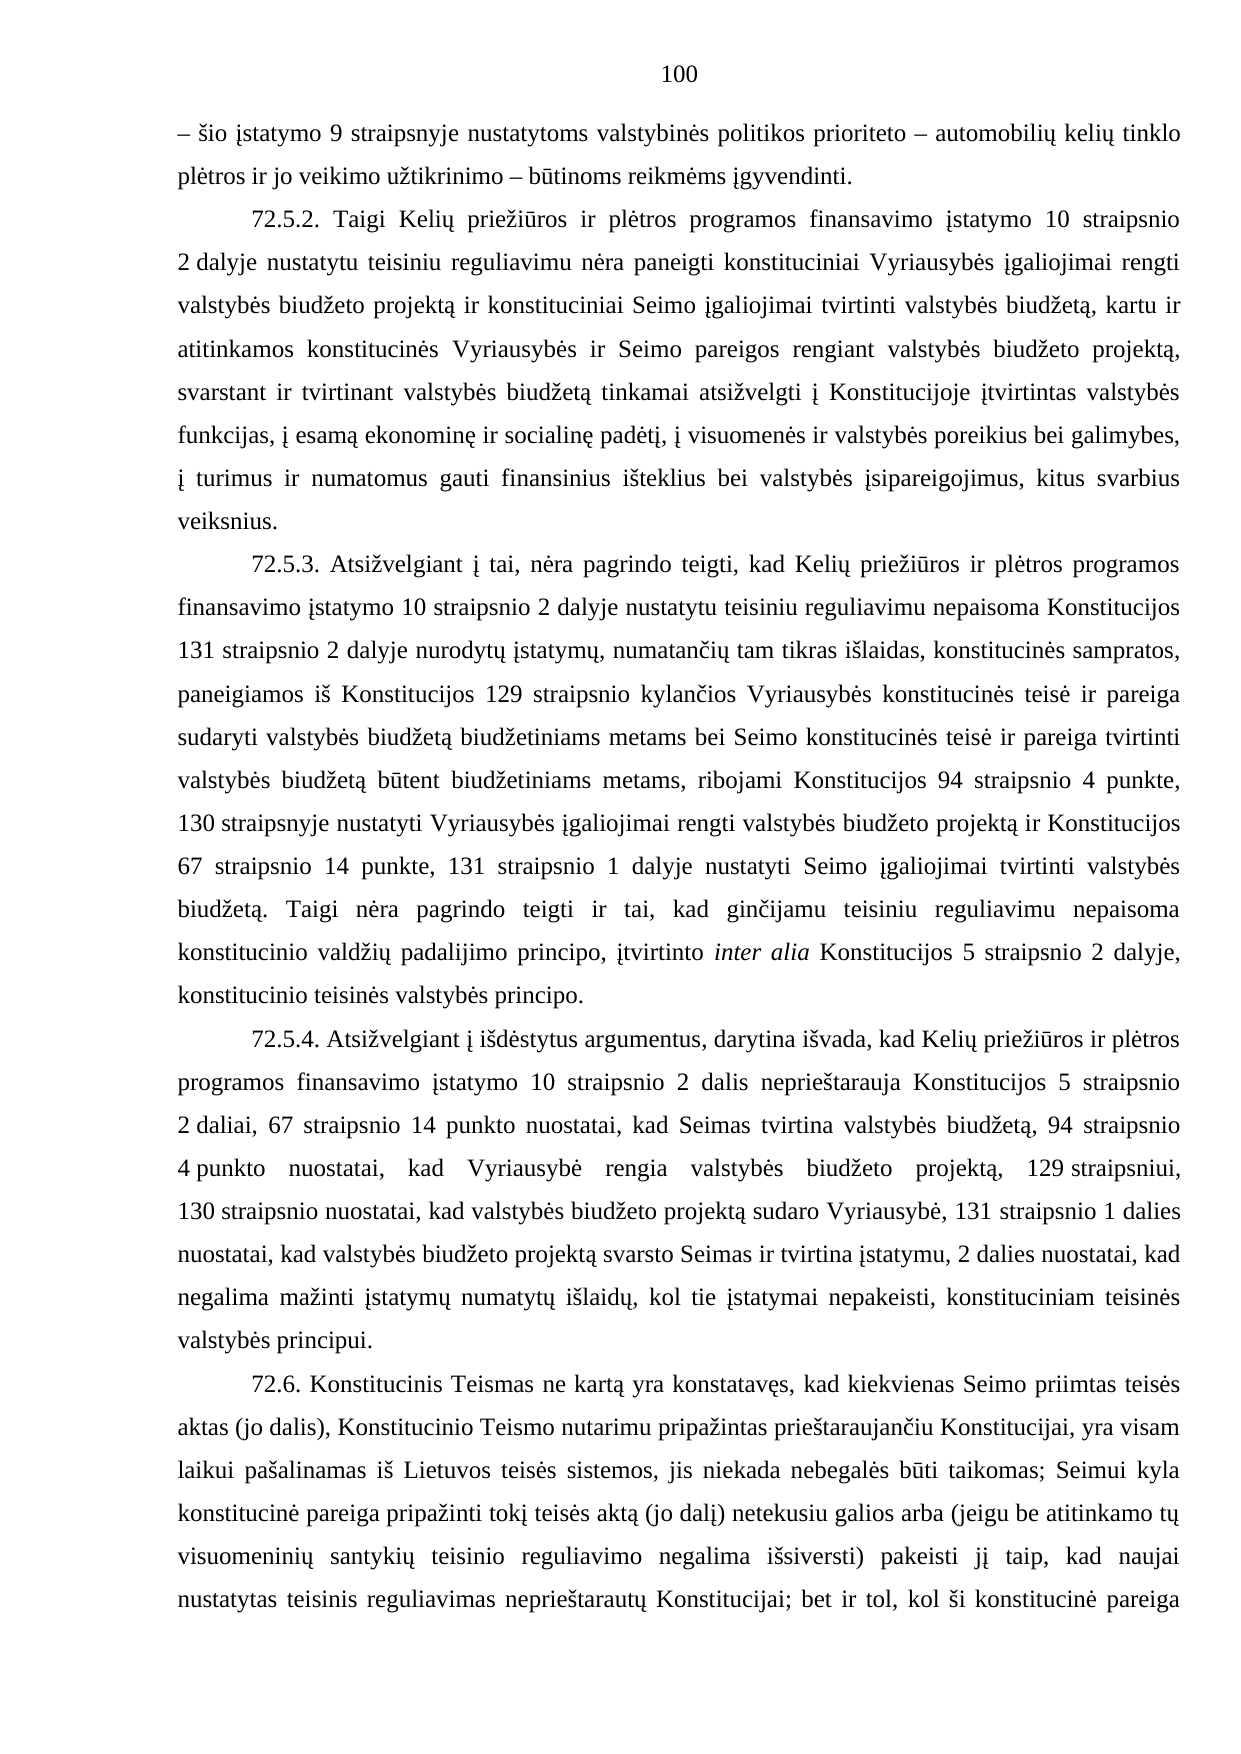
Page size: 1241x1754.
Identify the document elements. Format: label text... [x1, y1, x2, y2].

text 72.5.3. Atsižvelgiant į tai, nėra pagrindo teigti, kad Kelių priežiūros ir plėtros programos finansavimo įstatymo 10 straipsnio 2 dalyje nustatytu teisiniu reguliavimu nepaisoma Konstitucijos 131 straipsnio 2 dalyje nurodytų įstatymų, numatančių tam tikras išlaidas, konstitucinės sampratos, paneigiamos iš Konstitucijos 129 straipsnio kylančios Vyriausybės konstitucinės teisė ir pareiga sudaryti valstybės biudžetą biudžetiniams metams bei Seimo konstitucinės teisė ir pareiga tvirtinti valstybės biudžetą būtent biudžetiniams metams, ribojami Konstitucijos 94 straipsnio 4 punkte, 130 straipsnyje nustatyti Vyriausybės įgaliojimai rengti valstybės biudžeto projektą ir Konstitucijos 67 straipsnio 14 punkte, 131 straipsnio 1 dalyje nustatyti Seimo įgaliojimai tvirtinti valstybės biudžetą. Taigi nėra pagrindo teigti ir tai, kad ginčijamu teisiniu reguliavimu nepaisoma konstitucinio valdžių padalijimo principo, įtvirtinto inter alia Konstitucijos 5 straipsnio 2 dalyje, konstitucinio teisinės valstybės principo. [177, 549, 1181, 1009]
text 72.5.4. Atsižvelgiant į išdėstytus argumentus, darytina išvada, kad Kelių priežiūros ir plėtros programos finansavimo įstatymo 10 straipsnio 2 dalis neprieštarauja Konstitucijos 5 straipsnio 2 daliai, 67 straipsnio 14 punkto nuostatai, kad Seimas tvirtina valstybės biudžetą, 94 straipsnio 4 punkto nuostatai, kad Vyriausybė rengia valstybės biudžeto projektą, 129 straipsniui, 130 straipsnio nuostatai, kad valstybės biudžeto projektą sudaro Vyriausybė, 131 straipsnio 1 dalies nuostatai, kad valstybės biudžeto projektą svarsto Seimas ir tvirtina įstatymu, 2 dalies nuostatai, kad negalima mažinti įstatymų numatytų išlaidų, kol tie įstatymai nepakeisti, konstituciniam teisinės valstybės principui. [177, 1024, 1181, 1354]
text – šio įstatymo 9 straipsnyje nustatytoms valstybinės politikos prioriteto – automobilių kelių tinklo plėtros ir jo veikimo užtikrinimo – būtinoms reikmėms įgyvendinti. [177, 118, 1181, 190]
text 72.5.2. Taigi Kelių priežiūros ir plėtros programos finansavimo įstatymo 10 straipsnio 2 dalyje nustatytu teisiniu reguliavimu nėra paneigti konstituciniai Vyriausybės įgaliojimai rengti valstybės biudžeto projektą ir konstituciniai Seimo įgaliojimai tvirtinti valstybės biudžetą, kartu ir atitinkamos konstitucinės Vyriausybės ir Seimo pareigos rengiant valstybės biudžeto projektą, svarstant ir tvirtinant valstybės biudžetą tinkamai atsižvelgti į Konstitucijoje įtvirtintas valstybės funkcijas, į esamą ekonominę ir socialinę padėtį, į visuomenės ir valstybės poreikius bei galimybes, į turimus ir numatomus gauti finansinius išteklius bei valstybės įsipareigojimus, kitus svarbius veiksnius. [177, 204, 1181, 535]
text 72.6. Konstitucinis Teismas ne kartą yra konstatavęs, kad kiekvienas Seimo priimtas teisės aktas (jo dalis), Konstitucinio Teismo nutarimu pripažintas prieštaraujančiu Konstitucijai, yra visam laikui pašalinamas iš Lietuvos teisės sistemos, jis niekada nebegalės būti taikomas; Seimui kyla konstitucinė pareiga pripažinti tokį teisės aktą (jo dalį) netekusiu galios arba (jeigu be atitinkamo tų visuomeninių santykių teisinio reguliavimo negalima išsiversti) pakeisti jį taip, kad naujai nustatytas teisinis reguliavimas neprieštarautų Konstitucijai; bet ir tol, kol ši konstitucinė pareiga [177, 1369, 1181, 1613]
